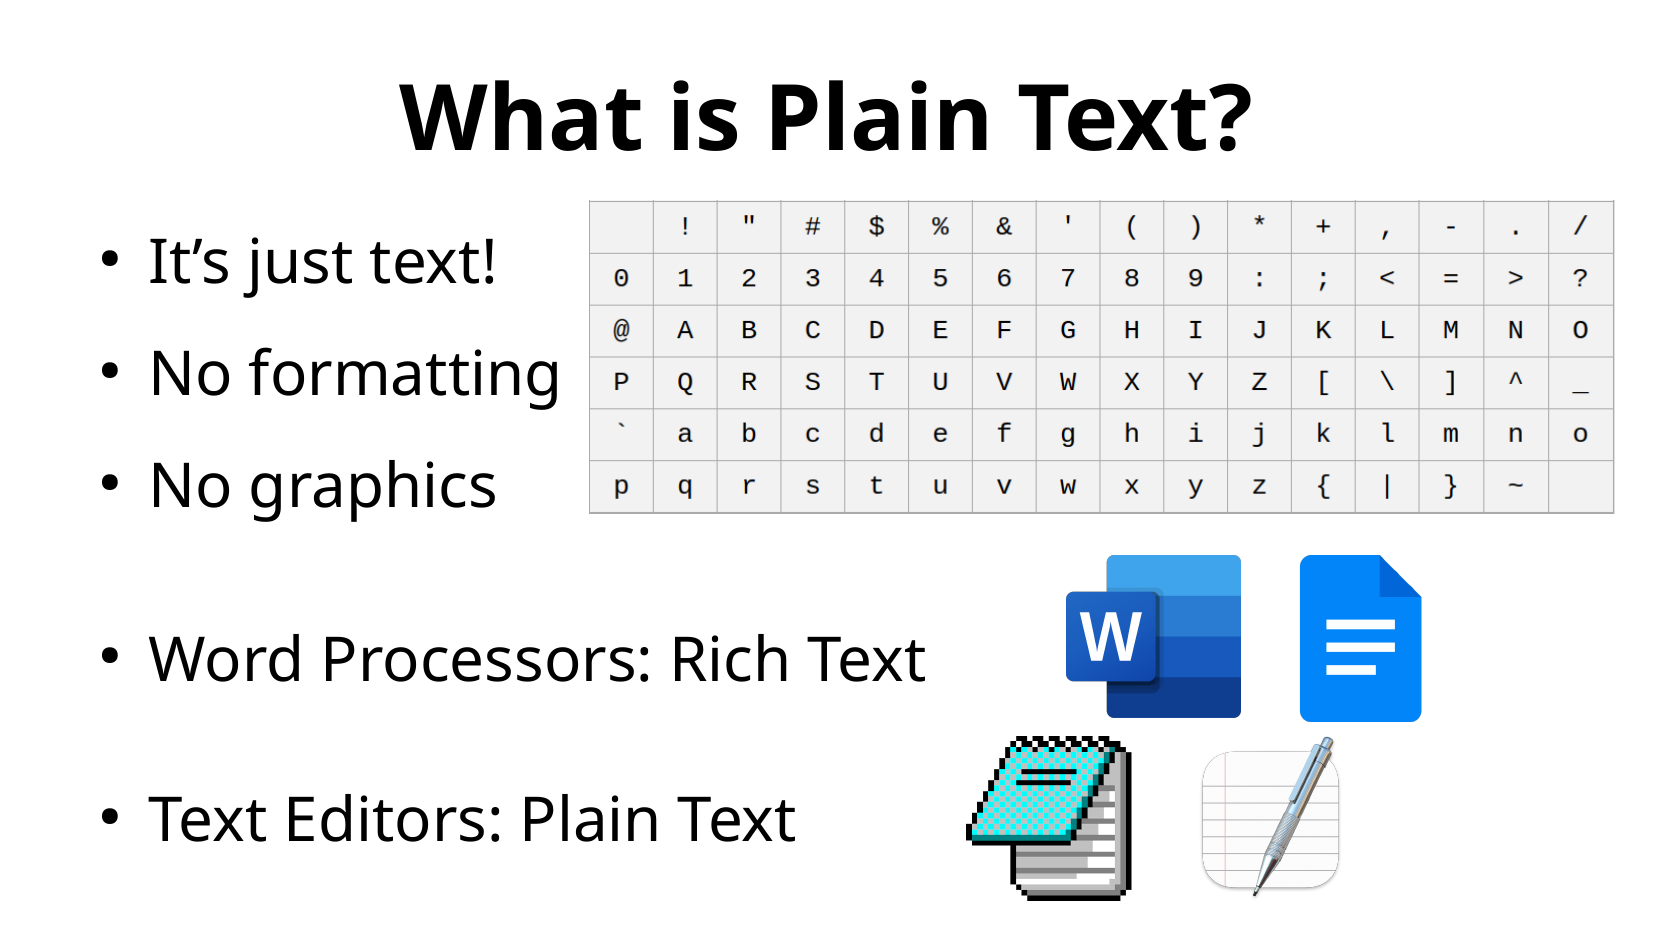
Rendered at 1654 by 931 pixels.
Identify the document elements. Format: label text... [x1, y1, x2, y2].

picture [1186, 735, 1355, 905]
picture [1066, 555, 1241, 718]
picture [1277, 555, 1444, 722]
title What is Plain Text? [82, 37, 1571, 193]
picture [589, 200, 1615, 514]
picture [966, 730, 1142, 906]
list It’s just text! No formatting No graphics Word Processors: Rich Text Text Editors: Plain Text [82, 217, 1571, 865]
